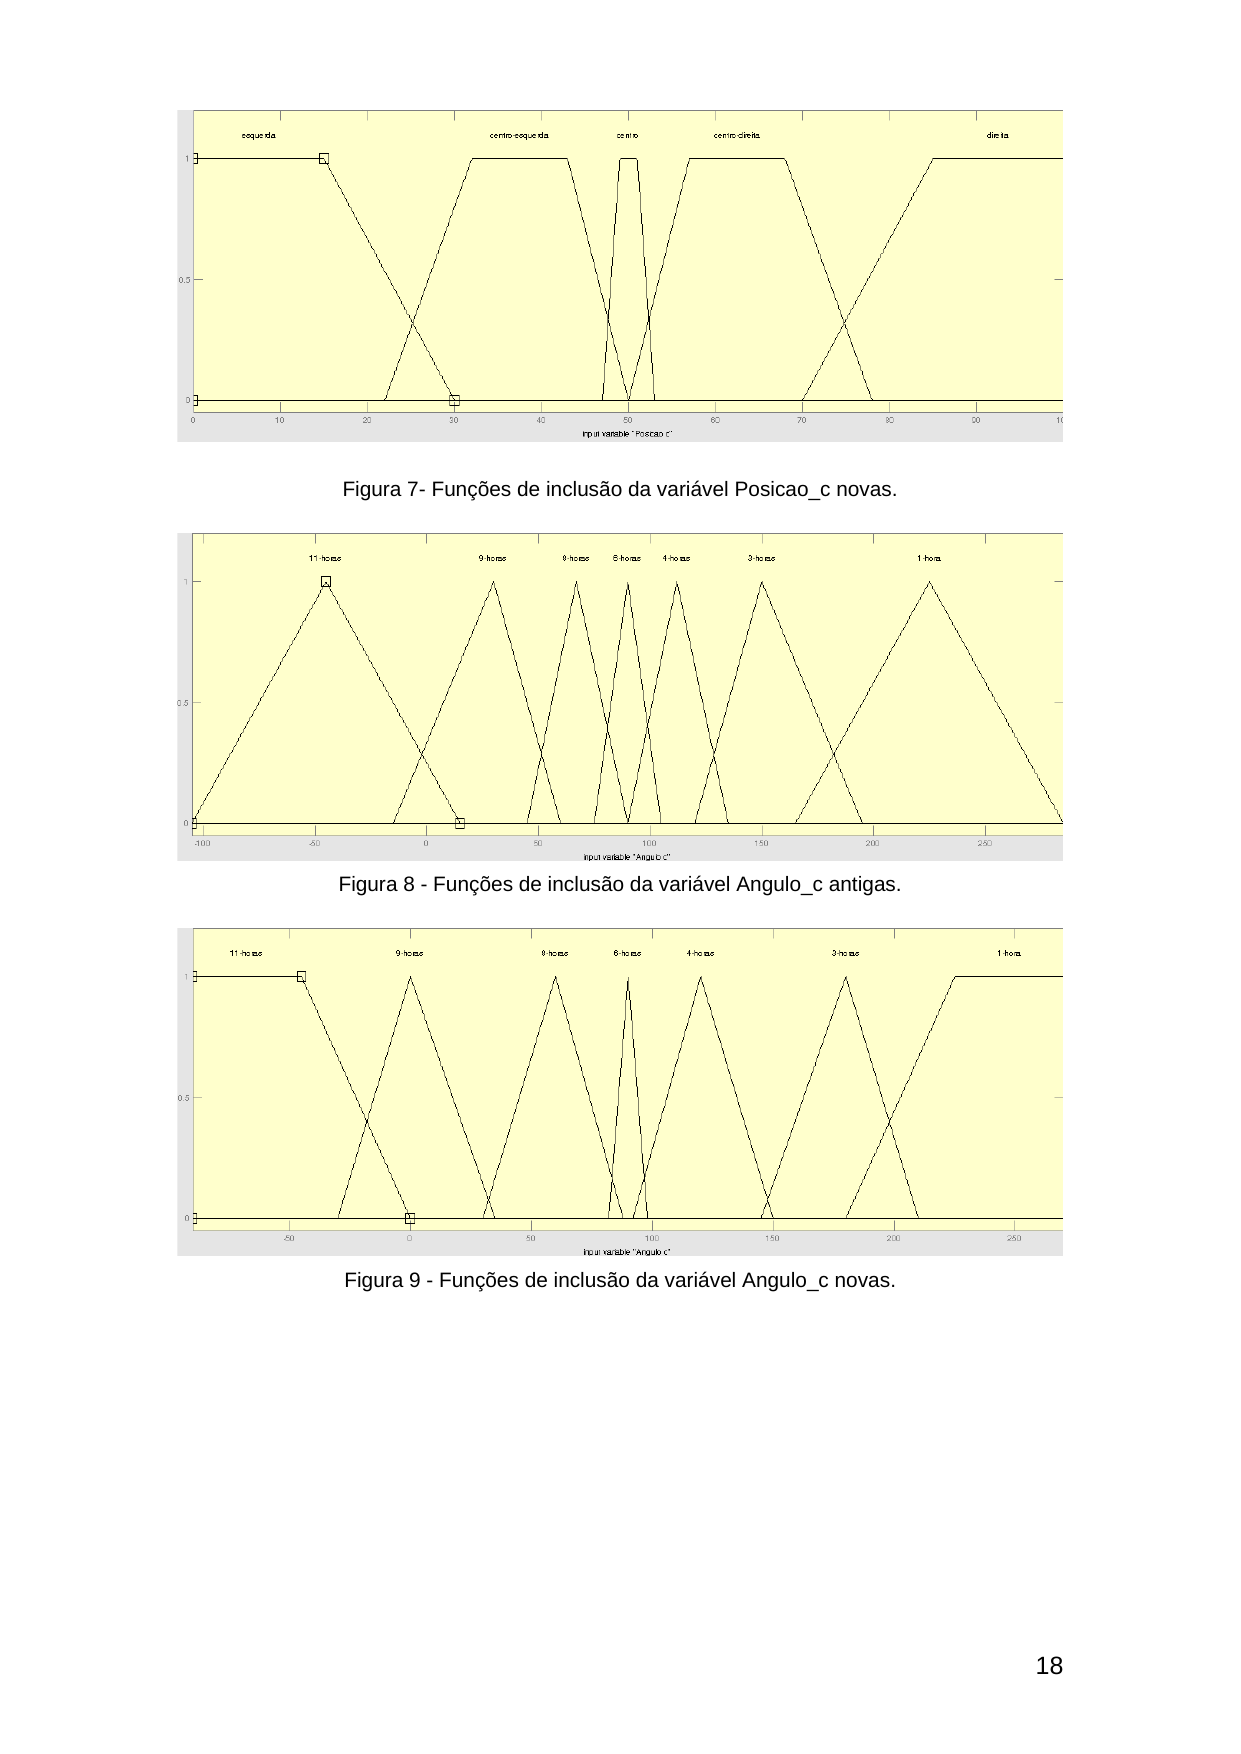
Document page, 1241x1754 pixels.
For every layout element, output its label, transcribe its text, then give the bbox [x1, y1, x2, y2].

text Figura 8 - Funções de inclusão da variável Angulo_c antigas. [177, 861, 1063, 896]
picture [177, 533, 1063, 861]
picture [177, 928, 1063, 1256]
text Figura 9 - Funções de inclusão da variável Angulo_c novas. [177, 1256, 1063, 1291]
picture [177, 110, 1063, 442]
text Figura 7- Funções de inclusão da variável Posicao_c novas. [177, 477, 1063, 501]
